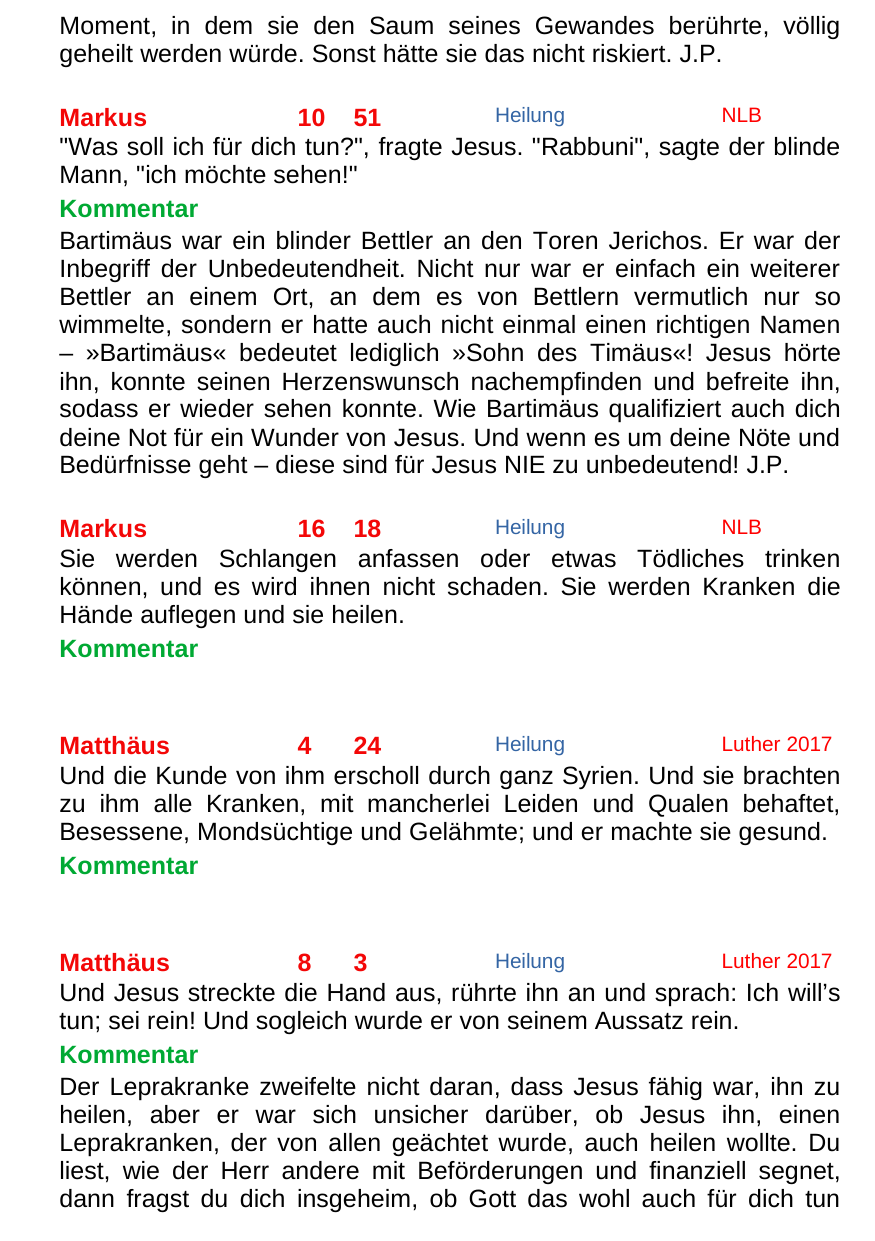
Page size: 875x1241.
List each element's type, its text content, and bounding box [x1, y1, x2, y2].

table_cell Markus [59, 515, 297, 544]
table_cell [427, 1041, 495, 1070]
table_cell [495, 852, 677, 881]
table_cell [353, 635, 427, 664]
table_cell [495, 195, 677, 224]
table_cell 8 [298, 949, 342, 978]
table_cell Und die Kunde von ihm erscholl durch ganz Syrien. Und sie brachten zu ihm alle Kranken, mit mancherlei Leiden und Qualen behaftet, Besessene, Mondsüchtige und Gelähmte; und er machte sie gesund. [59, 762, 842, 846]
table_cell Luther 2017 [721, 732, 844, 762]
table_cell [677, 1041, 721, 1070]
table_cell Heilung [495, 515, 677, 544]
table_cell [677, 195, 721, 224]
table_cell [353, 1041, 427, 1070]
table_cell [342, 104, 353, 133]
table_cell Kommentar [59, 852, 206, 881]
table_cell [59, 480, 844, 515]
table_cell [342, 195, 353, 224]
table_cell [59, 189, 844, 195]
table_cell [342, 635, 353, 664]
table_cell [206, 635, 297, 664]
table_cell [342, 852, 353, 881]
table_cell [342, 1041, 353, 1070]
table_cell [59, 629, 844, 634]
table_cell [677, 635, 721, 664]
table_cell Matthäus [59, 732, 297, 762]
table_cell [427, 635, 495, 664]
table_cell [206, 1041, 297, 1070]
table_cell 16 [298, 515, 342, 544]
table_cell NLB [721, 104, 844, 133]
table_cell [298, 852, 342, 881]
table_cell Kommentar [59, 1041, 206, 1070]
table_cell [59, 914, 844, 949]
table_cell Bartimäus war ein blinder Bettler an den Toren Jerichos. Er war der Inbegriff der Unbedeutendheit. Nicht nur war er einfach ein weiterer Bettler an einem Ort, an dem es von Bettlern vermutlich nur so wimmelte, sondern er hatte auch nicht einmal einen richtigen Namen – »Bartimäus« bedeutet lediglich »Sohn des Timäus«! Jesus hörte ihn, konnte seinen Herzenswunsch nachempfinden und befreite ihn, sodass er wieder sehen konnte. Wie Bartimäus qualifiziert auch dich deine Not für ein Wunder von Jesus. Und wenn es um deine Nöte und Bedürfnisse geht – diese sind für Jesus NIE zu unbedeutend! J.P. [59, 227, 842, 479]
table_cell Sie werden Schlangen anfassen oder etwas Tödliches trinken können, und es wird ihnen nicht schaden. Sie werden Kranken die Hände auflegen und sie heilen. [59, 545, 842, 629]
table_cell [59, 68, 844, 103]
table_cell [721, 1041, 842, 1070]
table_cell [427, 852, 495, 881]
table_cell [59, 667, 842, 696]
table_cell Markus [59, 104, 297, 133]
table_cell [721, 195, 842, 224]
table_cell [677, 104, 721, 133]
table_cell Moment, in dem sie den Saum seines Gewandes berührte, völlig geheilt werden würde. Sonst hätte sie das nicht riskiert. J.P. [59, 12, 842, 68]
table_cell [59, 1035, 844, 1041]
table_cell 4 [298, 732, 342, 762]
table_cell Matthäus [59, 949, 297, 978]
table_cell [298, 1041, 342, 1070]
table_cell [353, 195, 427, 224]
table_cell Luther 2017 [721, 949, 844, 978]
table_cell Heilung [495, 104, 677, 133]
table_cell [677, 852, 721, 881]
table_cell [427, 515, 495, 544]
table_cell [721, 852, 842, 881]
table_cell 10 [298, 104, 342, 133]
table_cell [427, 949, 495, 978]
table_cell Kommentar [59, 195, 206, 224]
table_cell [427, 195, 495, 224]
table_cell [298, 195, 342, 224]
table_cell Der Leprakranke zweifelte nicht daran, dass Jesus fähig war, ihn zu heilen, aber er war sich unsicher darüber, ob Jesus ihn, einen Leprakranken, der von allen geächtet wurde, auch heilen wollte. Du liest, wie der Herr andere mit Beförderungen und finanziell segnet, dann fragst du dich insgeheim, ob Gott das wohl auch für dich tun [59, 1073, 842, 1213]
table_cell [342, 515, 353, 544]
table_cell 18 [353, 515, 427, 544]
table_cell [59, 884, 842, 913]
table_cell 3 [353, 949, 427, 978]
table_cell [342, 732, 353, 762]
table_cell Und Jesus streckte die Hand aus, rührte ihn an und sprach: Ich will’s tun; sei rein! Und sogleich wurde er von seinem Aussatz rein. [59, 979, 842, 1034]
table_cell [495, 1041, 677, 1070]
table_cell [495, 635, 677, 664]
table_cell [59, 846, 844, 852]
table_cell [353, 852, 427, 881]
table_cell [721, 635, 842, 664]
table_cell Heilung [495, 732, 677, 762]
table_cell [677, 515, 721, 544]
table_cell [427, 104, 495, 133]
table_cell 51 [353, 104, 427, 133]
table_cell [677, 949, 721, 978]
table_cell NLB [721, 515, 844, 544]
table_cell [59, 696, 844, 732]
table_cell [206, 195, 297, 224]
table_cell "Was soll ich für dich tun?", fragte Jesus. "Rabbuni", sagte der blinde Mann, "ich möchte sehen!" [59, 133, 842, 189]
table_cell [206, 852, 297, 881]
table_cell 24 [353, 732, 427, 762]
table_cell [298, 635, 342, 664]
table_cell [677, 732, 721, 762]
table_cell [342, 949, 353, 978]
table_cell Heilung [495, 949, 677, 978]
table_cell [427, 732, 495, 762]
table_cell Kommentar [59, 635, 206, 664]
